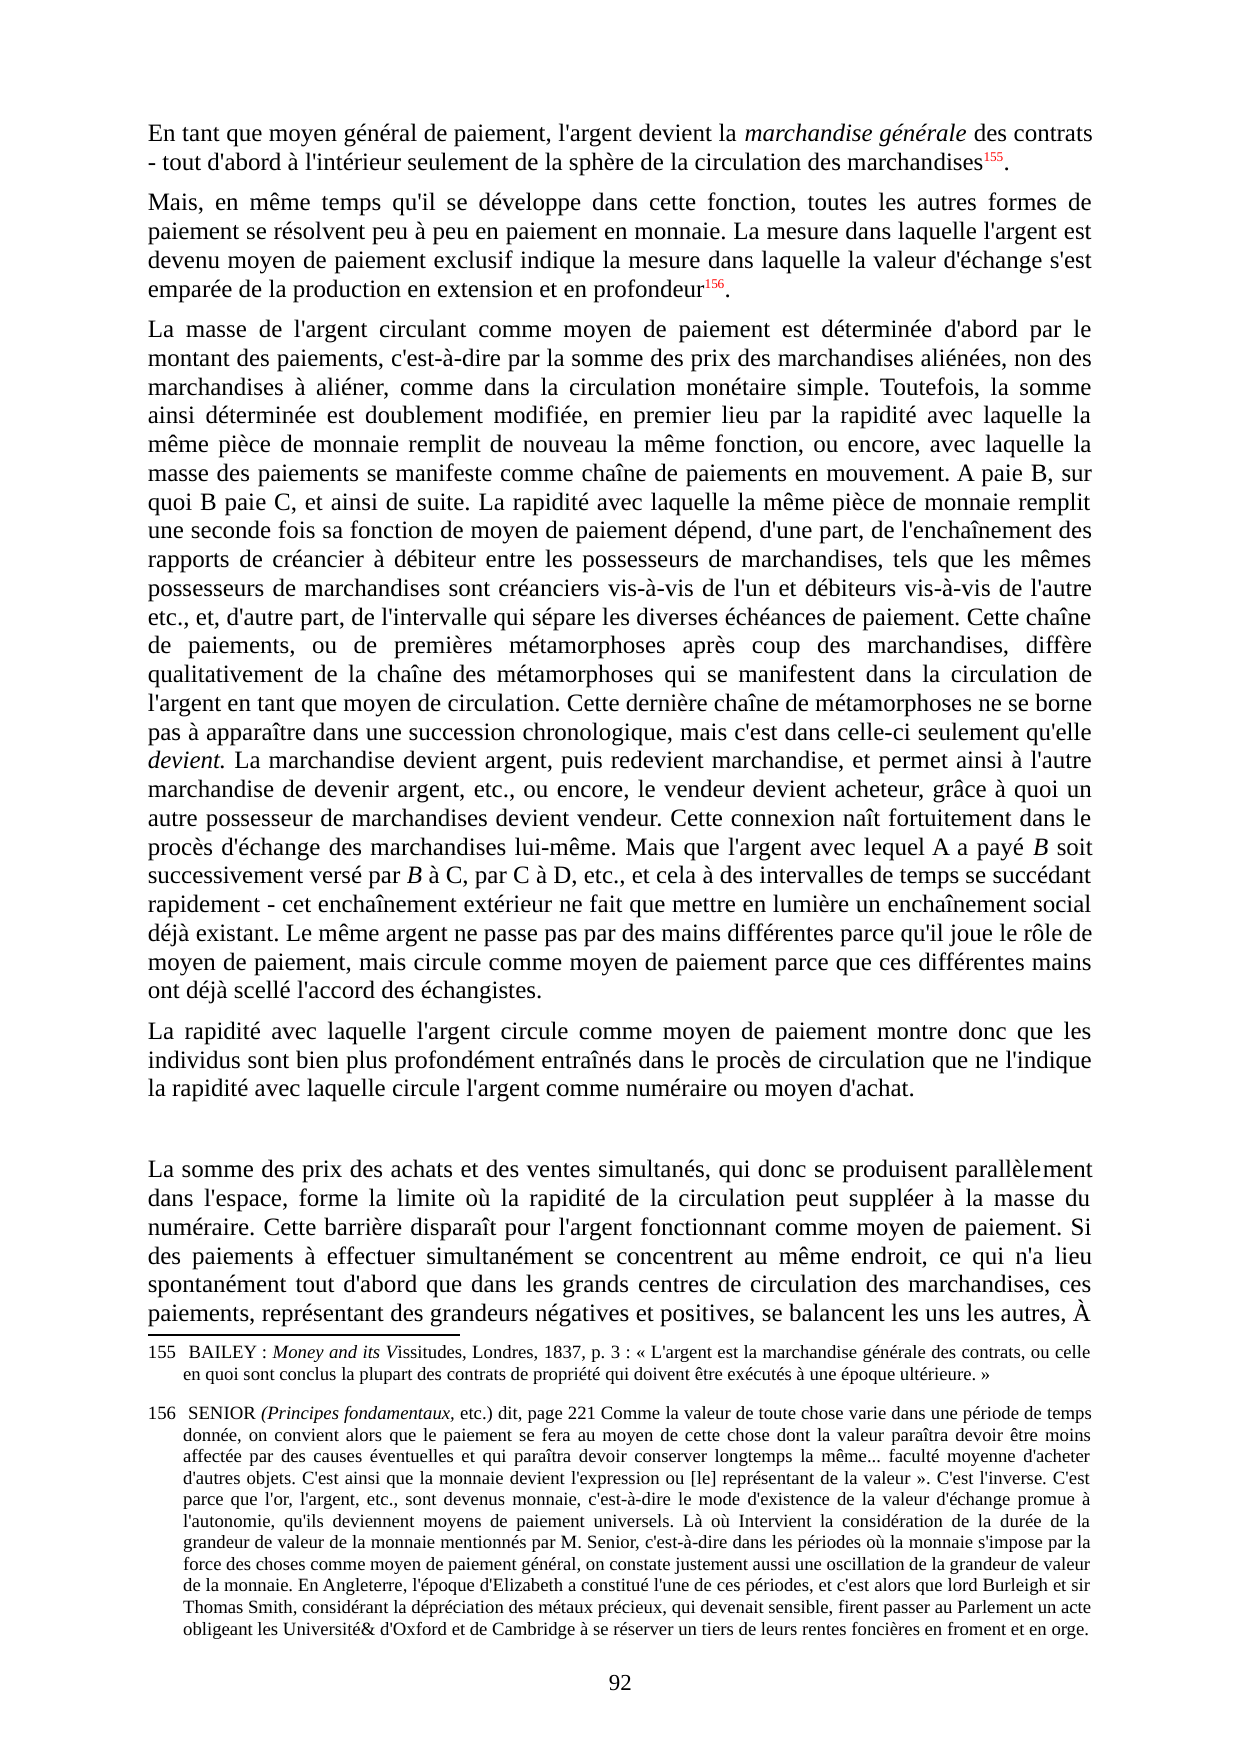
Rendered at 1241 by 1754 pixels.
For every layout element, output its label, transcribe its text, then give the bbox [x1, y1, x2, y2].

text La masse de l'argent circulant comme moyen de paiement est déterminée d'abord par le montant des paiements, c'est-à-dire par la somme des prix des marchandises aliénées, non des marchandises à aliéner, comme dans la circulation monétaire simple. Toutefois, la somme ainsi déterminée est doublement modifiée, en premier lieu par la rapidité avec laquelle la même pièce de monnaie remplit de nouveau la même fonction, ou encore, avec laquelle la masse des paiements se manifeste comme chaîne de paiements en mouvement. A paie B, sur quoi B paie C, et ainsi de suite. La rapidité avec laquelle la même pièce de monnaie remplit une seconde fois sa fonction de moyen de paiement dépend, d'une part, de l'enchaînement des rapports de créancier à débiteur entre les possesseurs de marchandises, tels que les mêmes possesseurs de marchandises sont créanciers vis-à-vis de l'un et débiteurs vis-à-vis de l'autre etc., et, d'autre part, de l'intervalle qui sépare les diverses échéances de paiement. Cette chaîne de paiements, ou de premières métamorphoses après coup des marchandises, diffère qualitativement de la chaîne des métamorphoses qui se manifestent dans la circulation de l'argent en tant que moyen de circulation. Cette dernière chaîne de métamorphoses ne se borne pas à apparaître dans une succession chronologique, mais c'est dans celle-ci seulement qu'elle devient. La marchandise devient argent, puis redevient marchandise, et permet ainsi à l'autre marchandise de devenir argent, etc., ou encore, le vendeur devient acheteur, grâce à quoi un autre possesseur de marchandises devient vendeur. Cette connexion naît fortuitement dans le procès d'échange des marchandises lui-même. Mais que l'argent avec lequel A a payé B soit successivement versé par B à C, par C à D, etc., et cela à des intervalles de temps se succédant rapidement - cet enchaînement extérieur ne fait que mettre en lumière un enchaînement social déjà existant. Le même argent ne passe pas par des mains différentes parce qu'il joue le rôle de moyen de paiement, mais circule comme moyen de paiement parce que ces différentes mains ont déjà scellé l'accord des échangistes. [148, 314, 1093, 1004]
text En tant que moyen général de paiement, l'argent devient la marchandise générale des contrats - tout d'abord à l'intérieur seulement de la sphère de la circulation des marchan­dises. [148, 118, 1093, 176]
text La rapidité avec laquelle l'argent circule comme moyen de paiement montre donc que les individus sont bien plus profondément entraînés dans le procès de circulation que ne l'indique la rapidité avec laquelle circule l'argent comme numéraire ou moyen d'achat. [148, 1016, 1093, 1102]
text La somme des prix des achats et des ventes simultanés, qui donc se produisent parallèle­ment dans l'espace, forme la limite où la rapidité de la circulation peut suppléer à la masse du numéraire. Cette barrière disparaît pour l'argent fonctionnant comme moyen de paiement. Si des paiements à effectuer simultanément se concentrent au même endroit, ce qui n'a lieu spontanément tout d'abord que dans les grands centres de circulation des marchandises, ces paiements, représentant des grandeurs négatives et positives, se balancent les uns les autres, À [148, 1154, 1093, 1327]
text SENIOR (Principes fondamentaux, etc.) dit, page 221 Comme la valeur de toute chose varie dans une période de temps donnée, on convient alors que le paiement se fera au moyen de cette chose dont la valeur paraîtra devoir être moins affectée par des causes éventuelles et qui paraîtra devoir conserver longtemps la même... faculté moyenne d'acheter d'autres objets. C'est ainsi que la monnaie devient l'expression ou [le] représentant de la valeur ». C'est l'inverse. C'est parce que l'or, l'argent, etc., sont devenus monnaie, c'est-à-dire le mode d'existence de la valeur d'échange promue à l'autonomie, qu'ils deviennent moyens de paiement universels. Là où Intervient la considération de la durée de la grandeur de valeur de la monnaie mentionnés par M. Senior, c'est-à-dire dans les périodes où la monnaie s'impose par la force des choses comme moyen de paiement général, on constate justement aussi une oscillation de la grandeur de valeur de la monnaie. En Angleterre, l'époque d'Elizabeth a constitué l'une de ces périodes, et c'est alors que lord Burleigh et sir Thomas Smith, considérant la dépréciation des métaux précieux, qui devenait sensible, firent passer au Parlement un acte obligeant les Université& d'Oxford et de Cambridge à se réserver un tiers de leurs rentes foncières en froment et en orge. [148, 1402, 1093, 1639]
text Mais, en même temps qu'il se développe dans cette fonction, toutes les autres formes de paiement se résolvent peu à peu en paiement en monnaie. La mesure dans laquelle l'argent est devenu moyen de paiement exclusif indique la mesure dans laquelle la valeur d'échange s'est emparée de la production en extension et en profondeur. [148, 187, 1093, 302]
text BAILEY : Money and its Vissitudes, Londres, 1837, p. 3 : « L'argent est la marchandise générale des contrats, ou celle en quoi sont conclus la plupart des contrats de propriété qui doivent être exécutés à une époque ultérieure. » [148, 1341, 1093, 1384]
